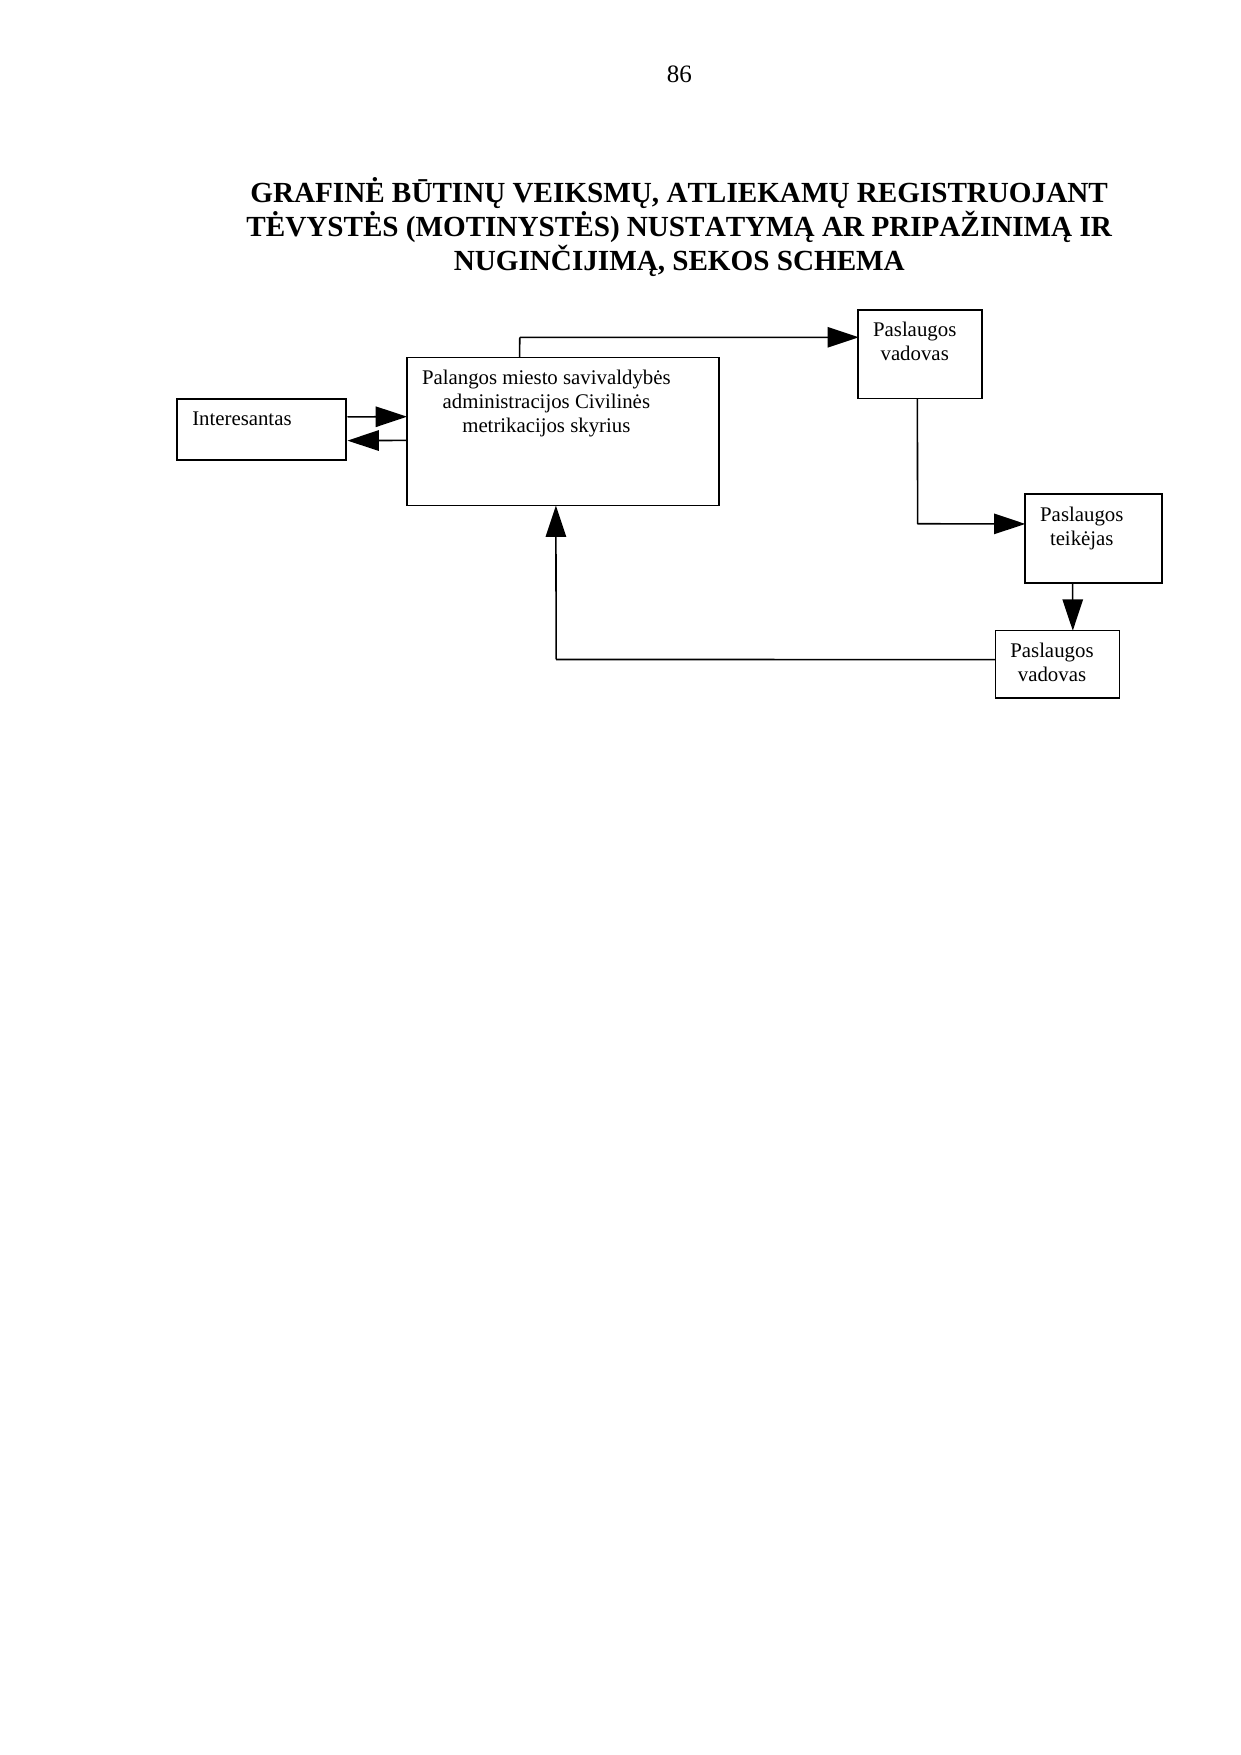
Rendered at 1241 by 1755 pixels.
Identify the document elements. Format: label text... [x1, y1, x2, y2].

text GRAFINĖ BŪTINŲ VEIKSMŲ, ATLIEKAMŲ REGISTRUOJANT TĖVYSTĖS (MOTINYSTĖS) NUSTATYMĄ AR PRIPAŽINIMĄ IR NUGINČIJIMĄ, SEKOS SCHEMA [177, 176, 1181, 276]
